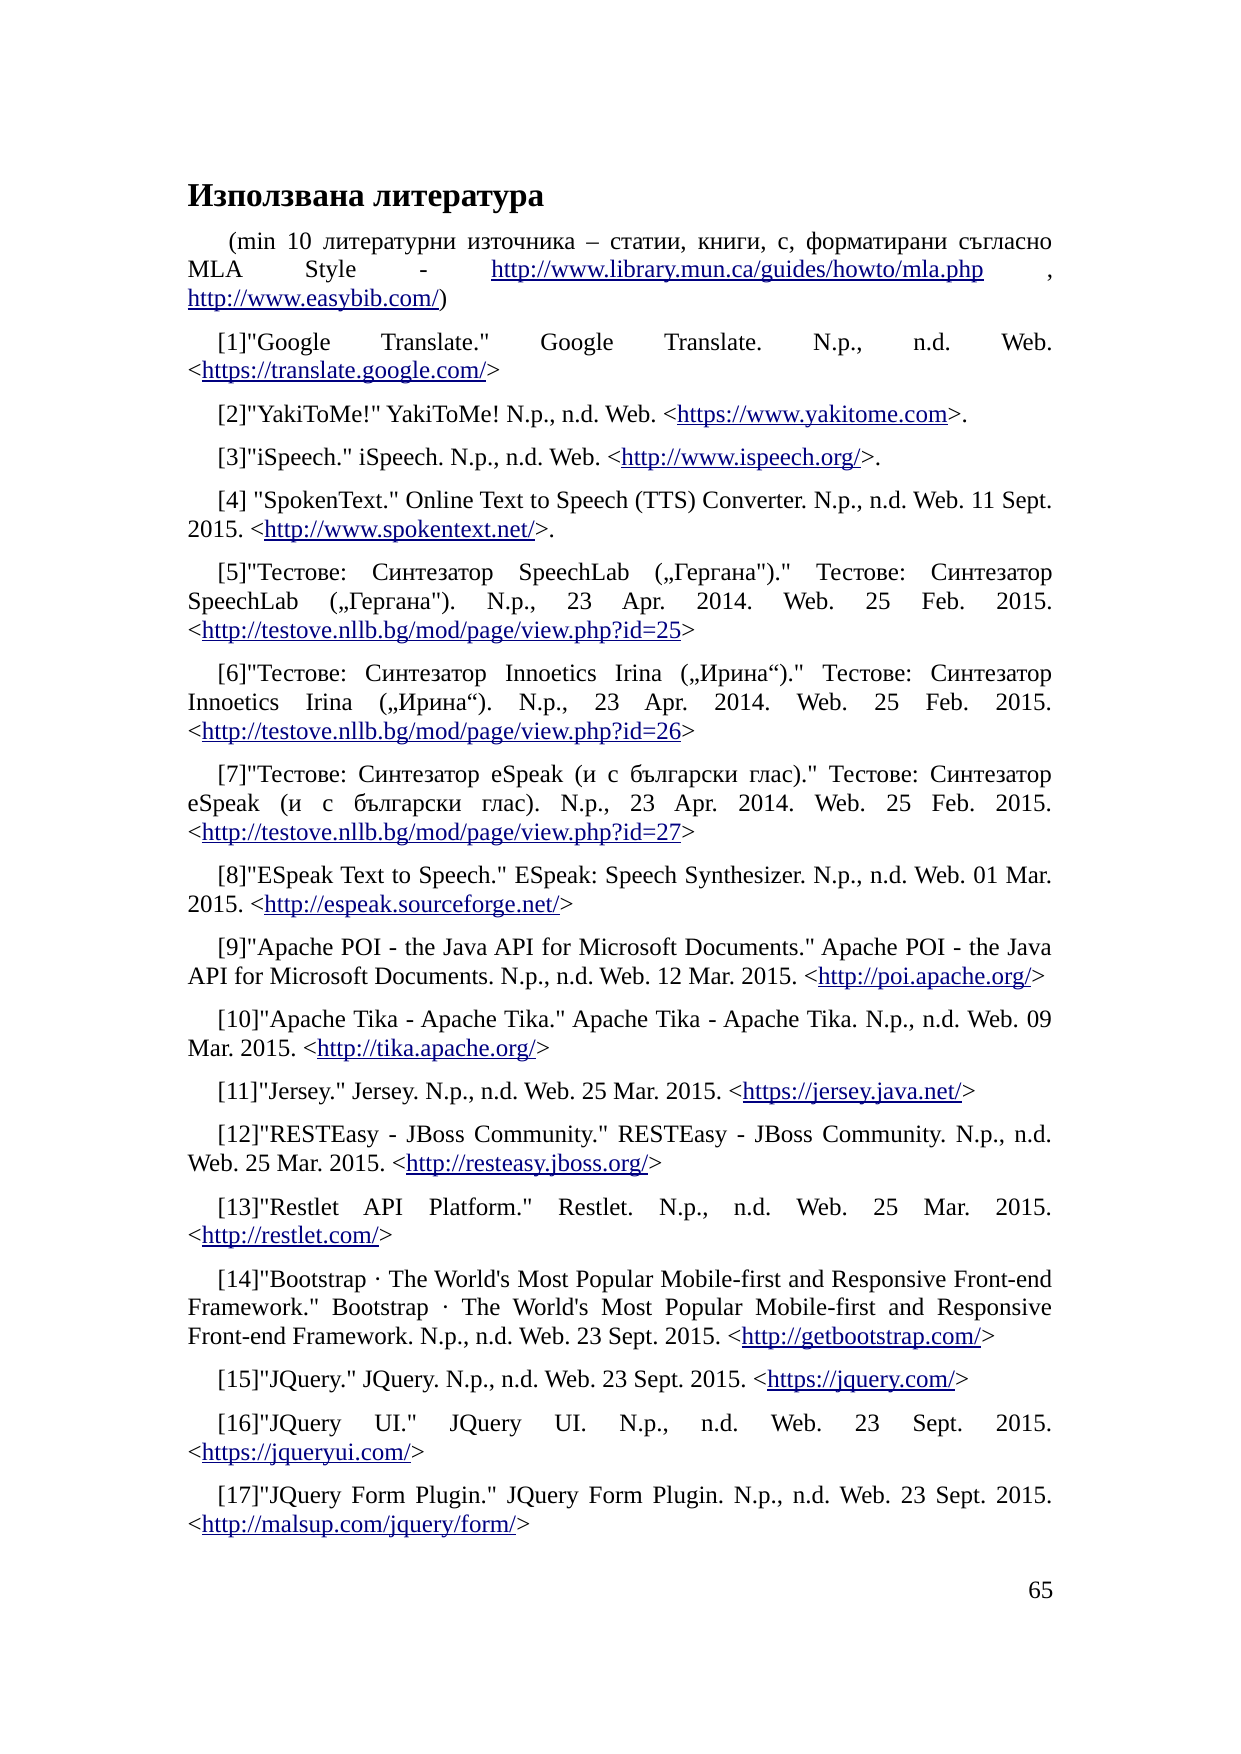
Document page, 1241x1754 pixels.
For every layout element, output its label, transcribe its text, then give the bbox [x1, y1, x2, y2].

text [1]"Google Translate." Google Translate. N.p., n.d. Web. <https://translate.google.com/> [187, 327, 1053, 384]
subtitle Използвана литература [187, 175, 1053, 213]
text [10]"Apache Tika - Apache Tika." Apache Tika - Apache Tika. N.p., n.d. Web. 09 Mar. 2015. <http://tika.apache.org/> [187, 1004, 1053, 1062]
text [6]"Тестове: Синтезатор Innoetics Irina („Ирина“)." Тестове: Синтезатор Innoetics Irina („Ирина“). N.p., 23 Apr. 2014. Web. 25 Feb. 2015. <http://testove.nllb.bg/mod/page/view.php?id=26> [187, 658, 1053, 744]
text [4] "SpokenText." Online Text to Speech (TTS) Converter. N.p., n.d. Web. 11 Sept. 2015. <http://www.spokentext.net/>. [187, 485, 1053, 543]
text [5]"Тестове: Синтезатор SpeechLab („Гергана")." Тестове: Синтезатор SpeechLab („Гергана"). N.p., 23 Apr. 2014. Web. 25 Feb. 2015. <http://testove.nllb.bg/mod/page/view.php?id=25> [187, 557, 1053, 644]
text [7]"Тестове: Синтезатор eSpeak (и с български глас)." Тестове: Синтезатор eSpeak (и с български глас). N.p., 23 Apr. 2014. Web. 25 Feb. 2015. <http://testove.nllb.bg/mod/page/view.php?id=27> [187, 759, 1053, 845]
text [15]"JQuery." JQuery. N.p., n.d. Web. 23 Sept. 2015. <https://jquery.com/> [187, 1364, 1053, 1393]
text [16]"JQuery UI." JQuery UI. N.p., n.d. Web. 23 Sept. 2015. <https://jqueryui.com/> [187, 1408, 1053, 1465]
text (min 10 литературни източника – статии, книги, с, форматирани съгласно MLA Style - http://www.library.mun.ca/guides/howto/mla.php , http://www.easybib.com/) [187, 226, 1053, 312]
text [17]"JQuery Form Plugin." JQuery Form Plugin. N.p., n.d. Web. 23 Sept. 2015. <http://malsup.com/jquery/form/> [187, 1480, 1053, 1537]
text [13]"Restlet API Platform." Restlet. N.p., n.d. Web. 25 Mar. 2015. <http://restlet.com/> [187, 1192, 1053, 1249]
text [14]"Bootstrap · The World's Most Popular Mobile-first and Responsive Front-end Framework." Bootstrap · The World's Most Popular Mobile-first and Responsive Front-end Framework. N.p., n.d. Web. 23 Sept. 2015. <http://getbootstrap.com/> [187, 1264, 1053, 1350]
text [12]"RESTEasy - JBoss Community." RESTEasy - JBoss Community. N.p., n.d. Web. 25 Mar. 2015. <http://resteasy.jboss.org/> [187, 1119, 1053, 1177]
text [11]"Jersey." Jersey. N.p., n.d. Web. 25 Mar. 2015. <https://jersey.java.net/> [187, 1076, 1053, 1105]
text [9]"Apache POI - the Java API for Microsoft Documents." Apache POI - the Java API for Microsoft Documents. N.p., n.d. Web. 12 Mar. 2015. <http://poi.apache.org/> [187, 932, 1053, 989]
text [2]"YakiToMe!" YakiToMe! N.p., n.d. Web. <https://www.yakitome.com>. [187, 399, 1053, 427]
text [3]"iSpeech." iSpeech. N.p., n.d. Web. <http://www.ispeech.org/>. [187, 442, 1053, 471]
text [8]"ESpeak Text to Speech." ESpeak: Speech Synthesizer. N.p., n.d. Web. 01 Mar. 2015. <http://espeak.sourceforge.net/> [187, 860, 1053, 917]
